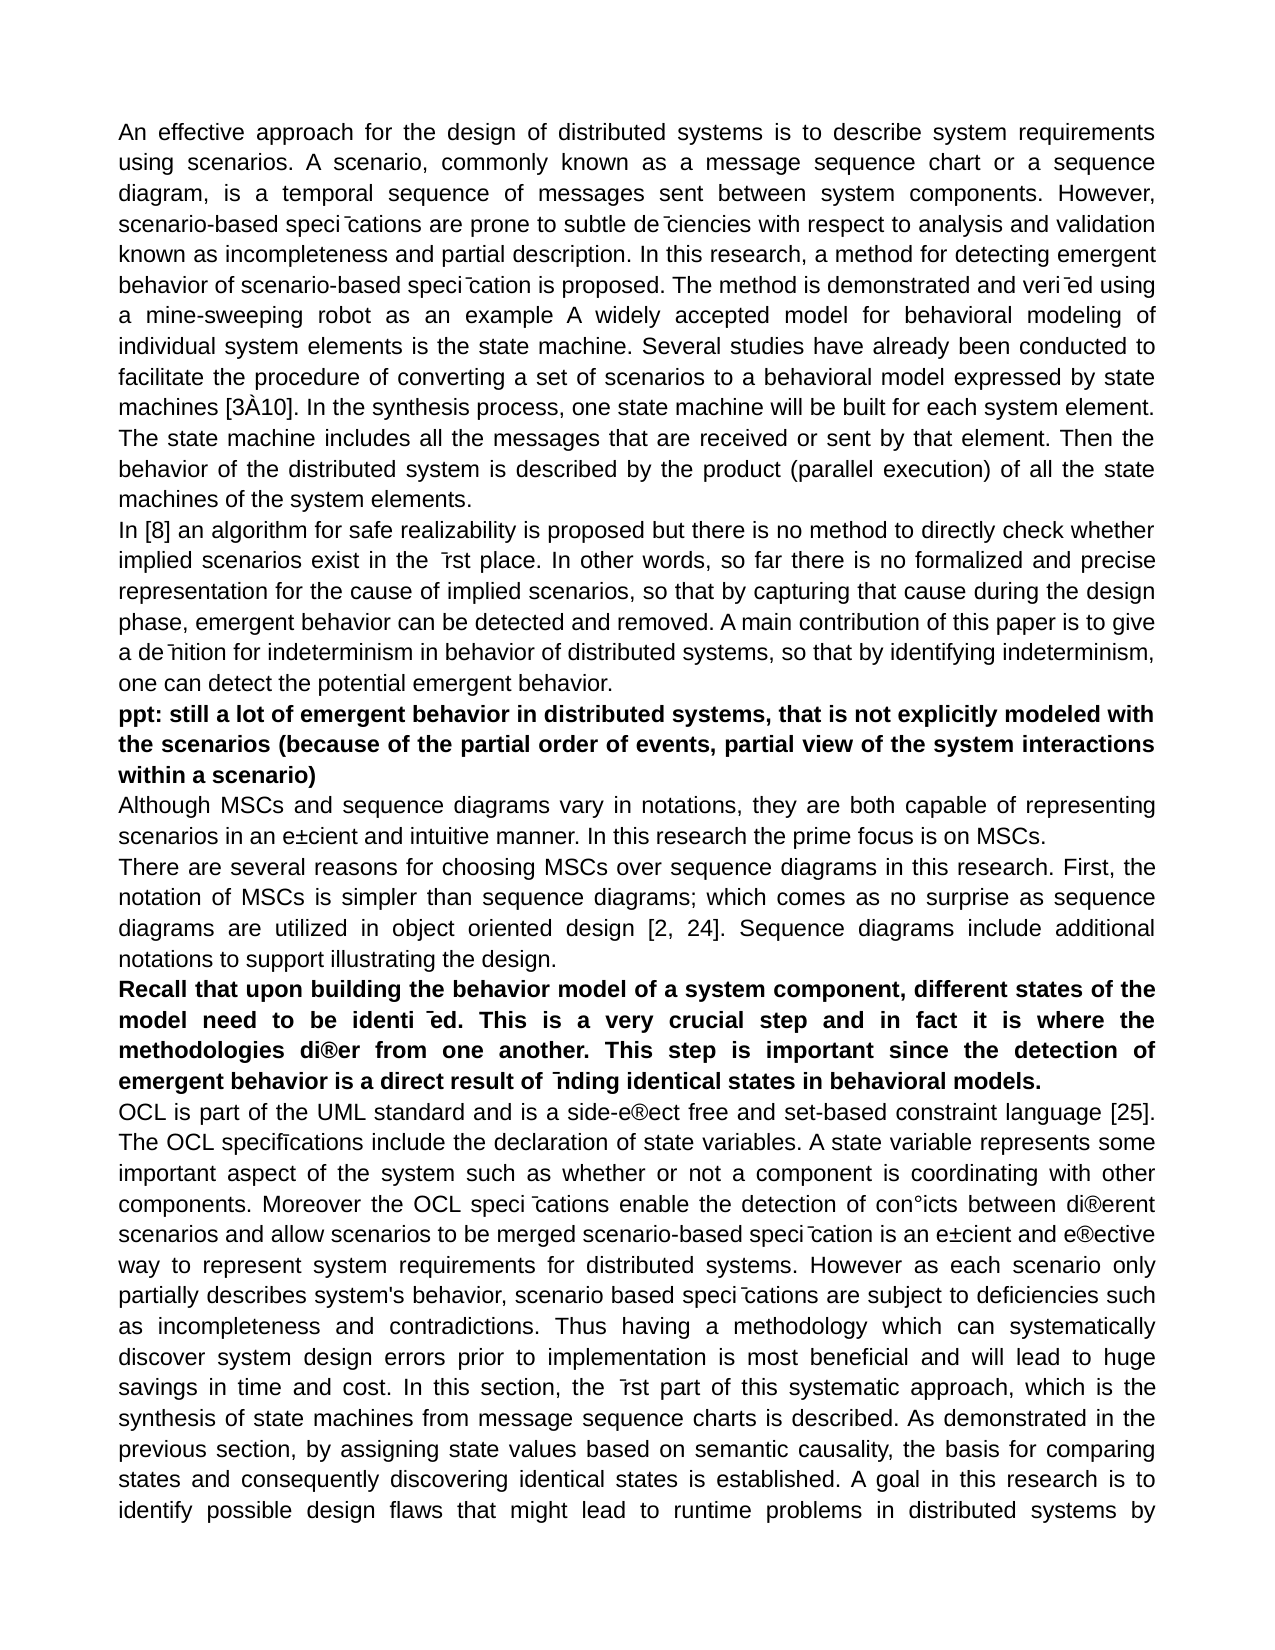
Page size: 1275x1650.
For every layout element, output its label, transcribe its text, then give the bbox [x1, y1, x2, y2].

text ppt: still a lot of emergent behavior in distributed systems, that is not explicitly modeled with the scenarios (because of the partial order of events, partial view of the system interactions within a scenario) [118, 700, 1157, 788]
text An effective approach for the design of distributed systems is to describe system requirements using scenarios. A scenario, commonly known as a message sequence chart or a sequence diagram, is a temporal sequence of messages sent between system components. However, scenario-based speci ̄cations are prone to subtle de ̄ciencies with respect to analysis and validation known as incompleteness and partial description. In this research, a method for detecting emergent behavior of scenario-based speci ̄cation is proposed. The method is demonstrated and veri ̄ed using a mine-sweeping robot as an example A widely accepted model for behavioral modeling of individual system elements is the state machine. Several studies have already been conducted to facilitate the procedure of converting a set of scenarios to a behavioral model expressed by state machines [3À10]. In the synthesis process, one state machine will be built for each system element. The state machine includes all the messages that are received or sent by that element. Then the behavior of the distributed system is described by the product (parallel execution) of all the state machines of the system elements. [118, 118, 1157, 512]
text OCL is part of the UML standard and is a side-e®ect free and set-based constraint language [25]. The OCL specifīcations include the declaration of state variables. A state variable represents some important aspect of the system such as whether or not a component is coordinating with other components. Moreover the OCL speci ̄cations enable the detection of con°icts between di®erent scenarios and allow scenarios to be merged scenario-based speci ̄cation is an e±cient and e®ective way to represent system requirements for distributed systems. However as each scenario only partially describes system's behavior, scenario based speci ̄cations are subject to deficiencies such as incompleteness and contradictions. Thus having a methodology which can systematically discover system design errors prior to implementation is most beneficial and will lead to huge savings in time and cost. In this section, the ̄rst part of this systematic approach, which is the synthesis of state machines from message sequence charts is described. As demonstrated in the previous section, by assigning state values based on semantic causality, the basis for comparing states and consequently discovering identical states is established. A goal in this research is to identify possible design flaws that might lead to runtime problems in distributed systems by [118, 1098, 1157, 1523]
text There are several reasons for choosing MSCs over sequence diagrams in this research. First, the notation of MSCs is simpler than sequence diagrams; which comes as no surprise as sequence diagrams are utilized in object oriented design [2, 24]. Sequence diagrams include additional notations to support illustrating the design. [118, 853, 1157, 972]
text In [8] an algorithm for safe realizability is proposed but there is no method to directly check whether implied scenarios exist in the ̄rst place. In other words, so far there is no formalized and precise representation for the cause of implied scenarios, so that by capturing that cause during the design phase, emergent behavior can be detected and removed. A main contribution of this paper is to give a de ̄nition for indeterminism in behavior of distributed systems, so that by identifying indeterminism, one can detect the potential emergent behavior. [118, 516, 1157, 696]
text Recall that upon building the behavior model of a system component, different states of the model need to be identi ̄ed. This is a very crucial step and in fact it is where the methodologies di®er from one another. This step is important since the detection of emergent behavior is a direct result of ̄nding identical states in behavioral models. [118, 976, 1157, 1094]
text Although MSCs and sequence diagrams vary in notations, they are both capable of representing scenarios in an e±cient and intuitive manner. In this research the prime focus is on MSCs. [118, 792, 1157, 849]
